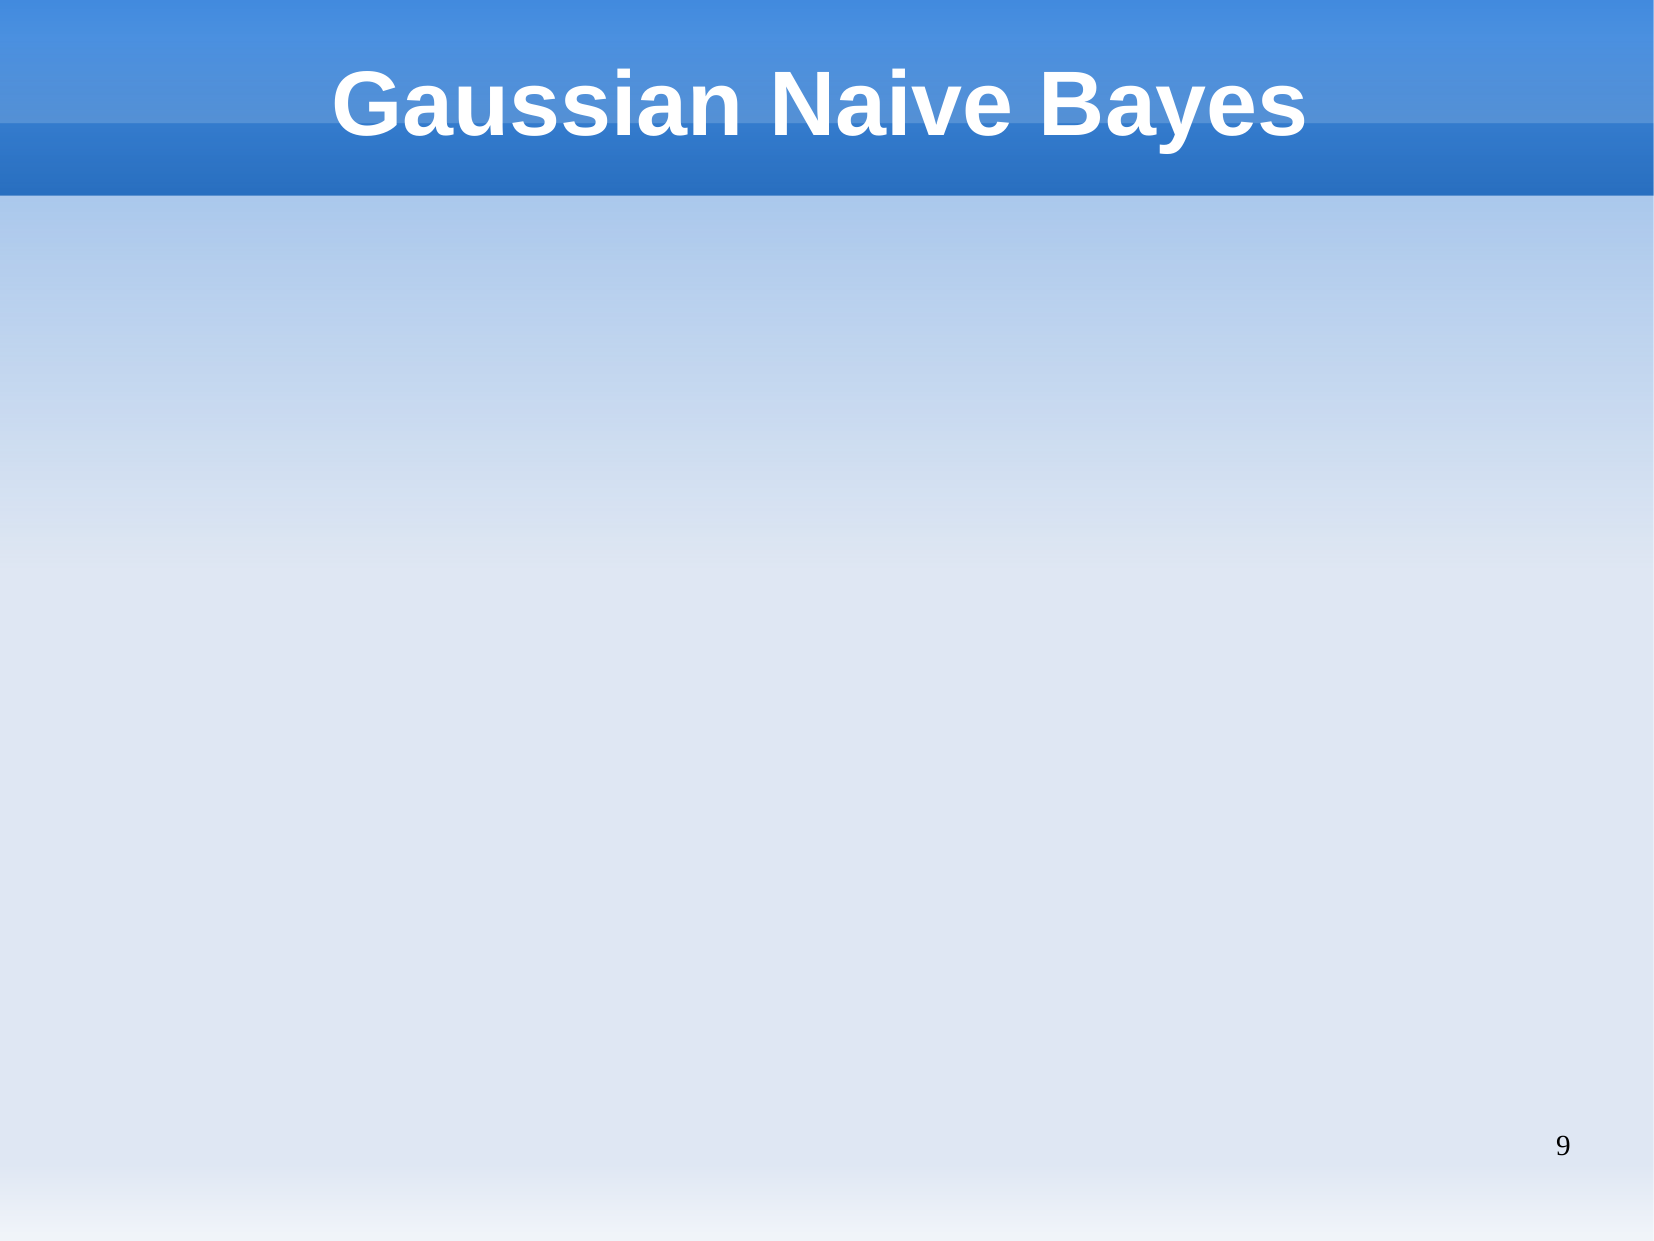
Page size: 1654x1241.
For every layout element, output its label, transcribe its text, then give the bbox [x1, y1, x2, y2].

picture [0, 0, 1654, 1241]
title Gaussian Naive Bayes [76, 0, 1565, 208]
